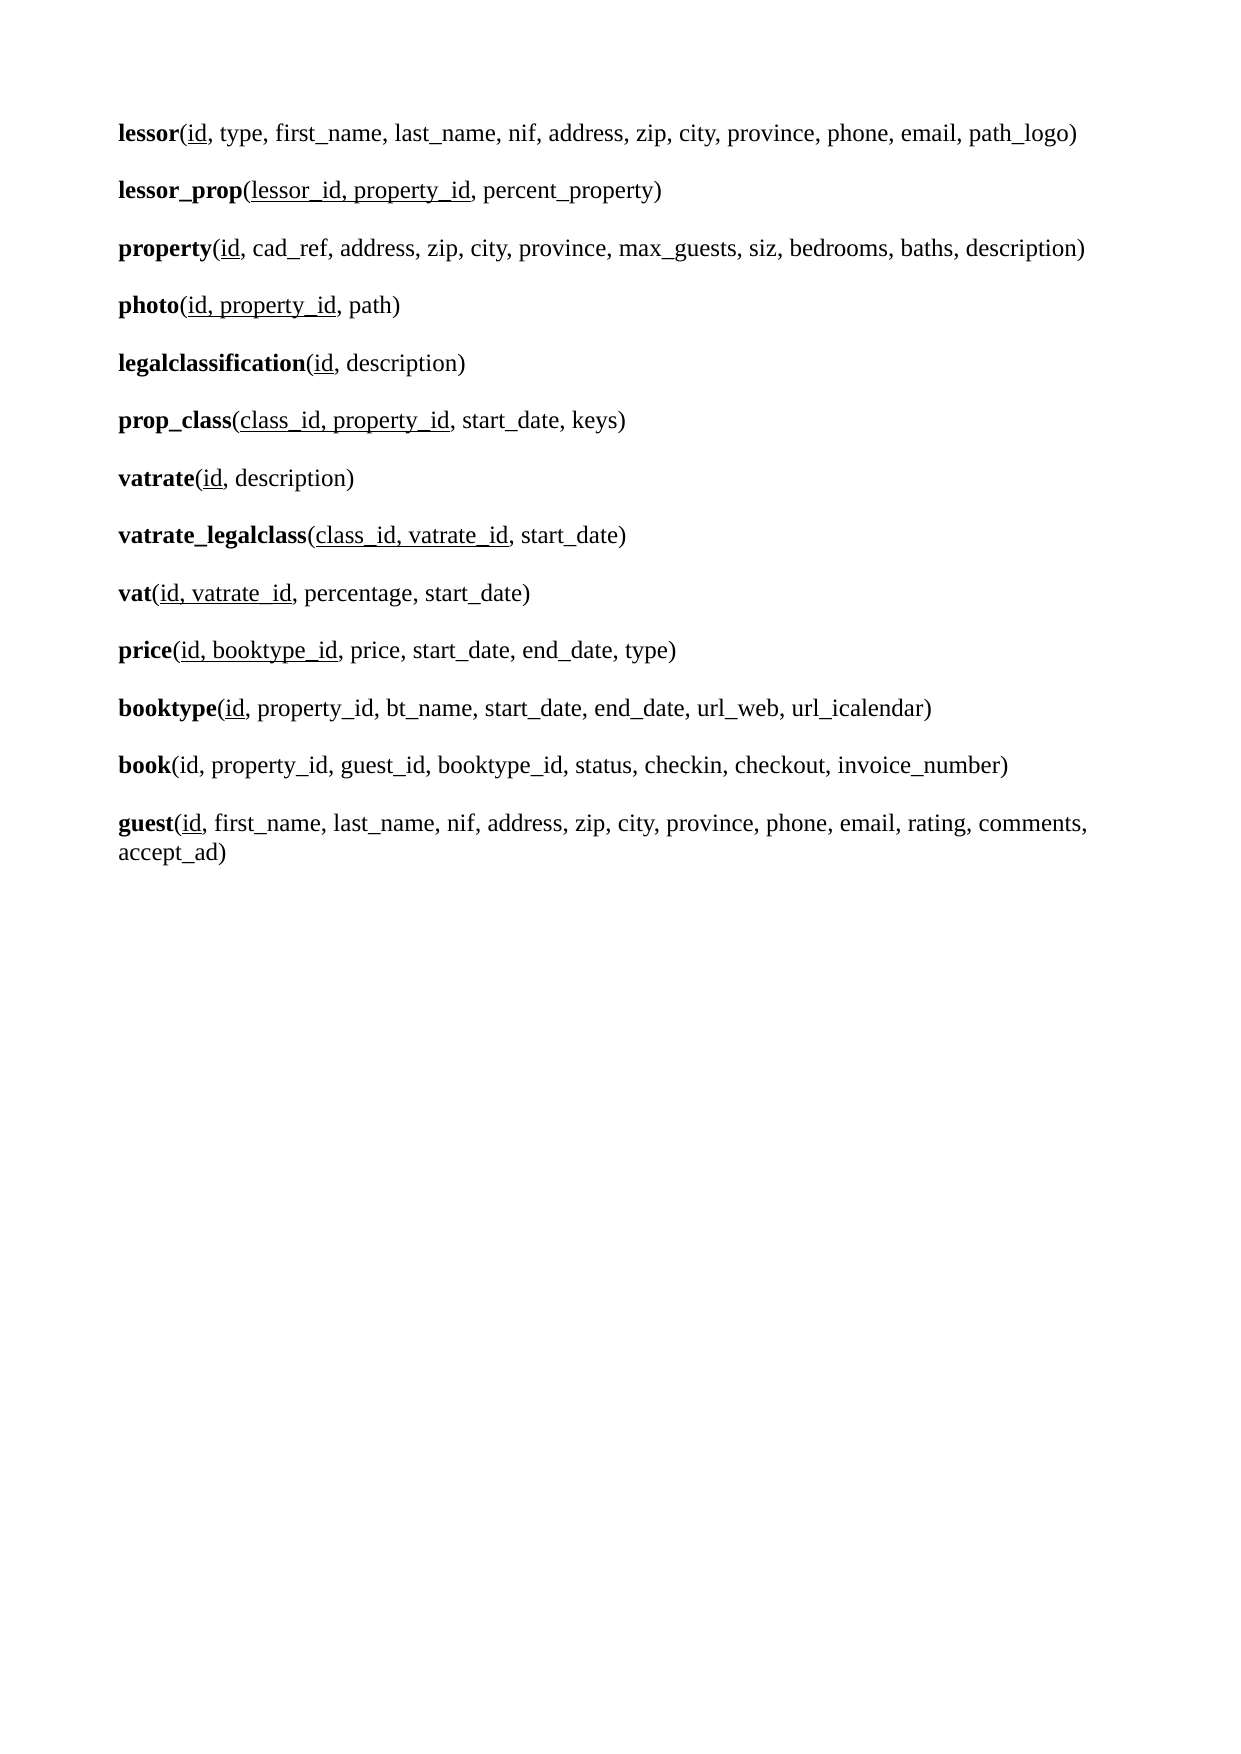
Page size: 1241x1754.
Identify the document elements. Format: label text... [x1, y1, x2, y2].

text property(id, cad_ref, address, zip, city, province, max_guests, siz, bedrooms, baths, description) [118, 233, 1122, 262]
text guest(id, first_name, last_name, nif, address, zip, city, province, phone, email, rating, comments, accept_ad) [118, 808, 1122, 866]
text prop_class(class_id, property_id, start_date, keys) [118, 406, 1122, 434]
text book(id, property_id, guest_id, booktype_id, status, checkin, checkout, invoice_number) [118, 751, 1122, 779]
text vatrate_legalclass(class_id, vatrate_id, start_date) [118, 521, 1122, 549]
text price(id, booktype_id, price, start_date, end_date, type) [118, 636, 1122, 664]
text legalclassification(id, description) [118, 348, 1122, 377]
text vat(id, vatrate_id, percentage, start_date) [118, 578, 1122, 607]
text vatrate(id, description) [118, 463, 1122, 492]
text photo(id, property_id, path) [118, 291, 1122, 319]
text booktype(id, property_id, bt_name, start_date, end_date, url_web, url_icalendar) [118, 693, 1122, 722]
text lessor_prop(lessor_id, property_id, percent_property) [118, 176, 1122, 204]
text lessor(id, type, first_name, last_name, nif, address, zip, city, province, phone, email, path_logo) [118, 118, 1122, 147]
